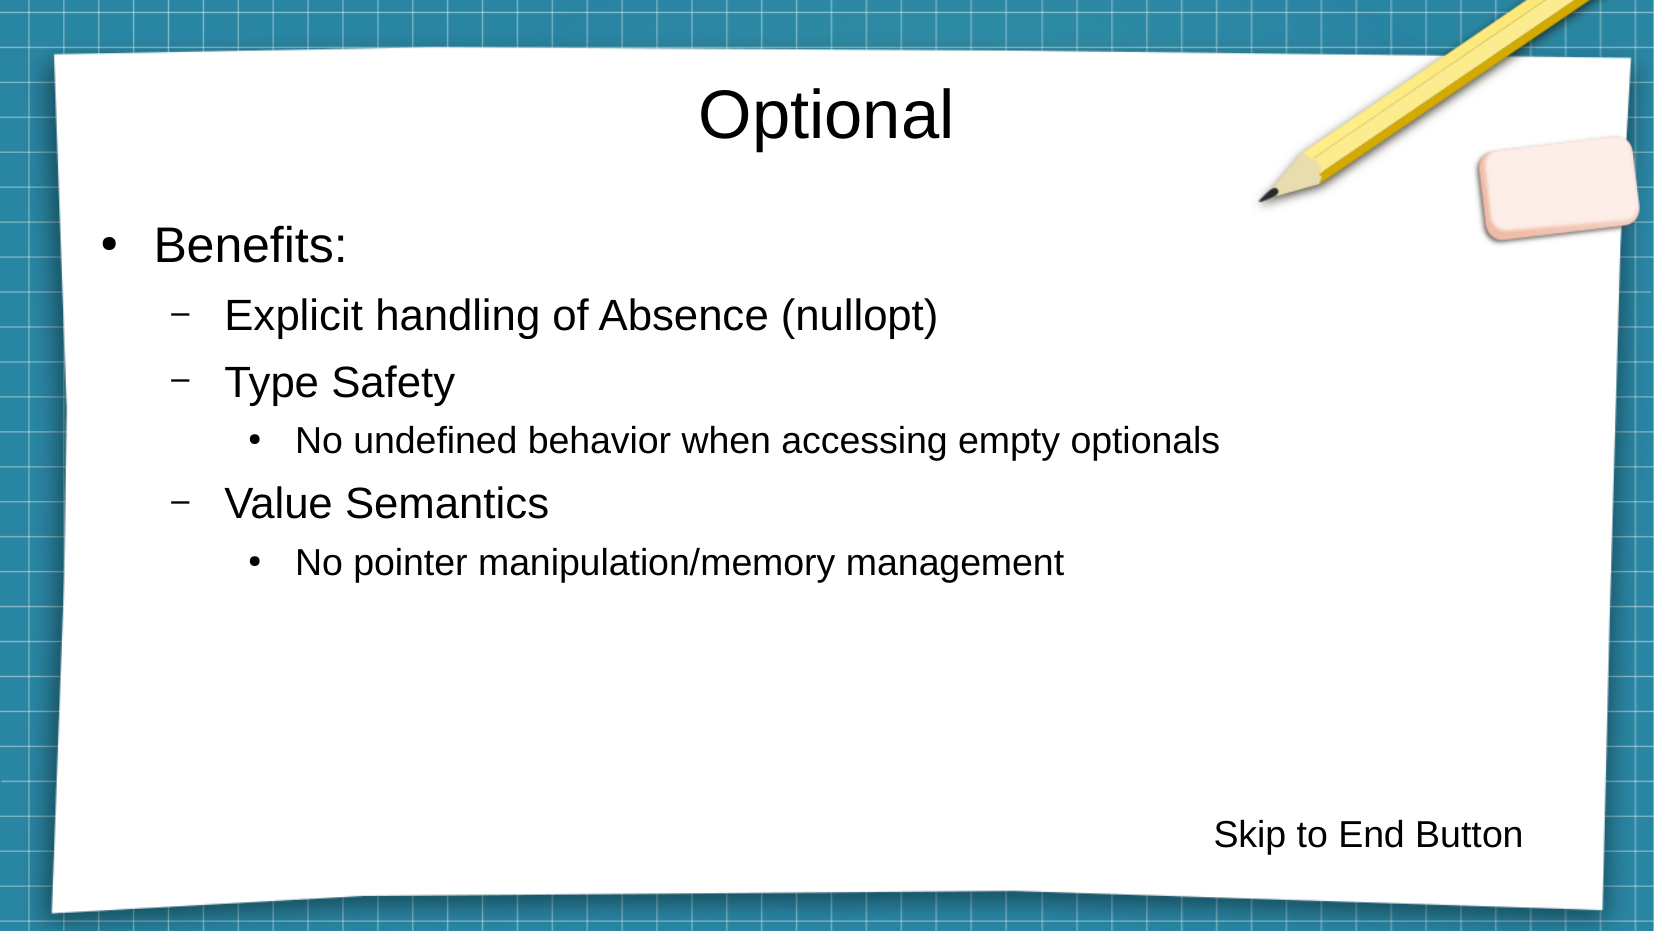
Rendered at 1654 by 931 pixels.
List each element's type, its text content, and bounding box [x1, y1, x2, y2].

title Optional [82, 37, 1571, 193]
list Benefits: Explicit handling of Absence (nullopt) Type Safety No undefined behavior when accessing empty optionals Value Semantics No pointer manipulation/memory management [82, 217, 1571, 758]
picture [0, 0, 1654, 931]
text_box Skip to End Button [1162, 805, 1576, 863]
